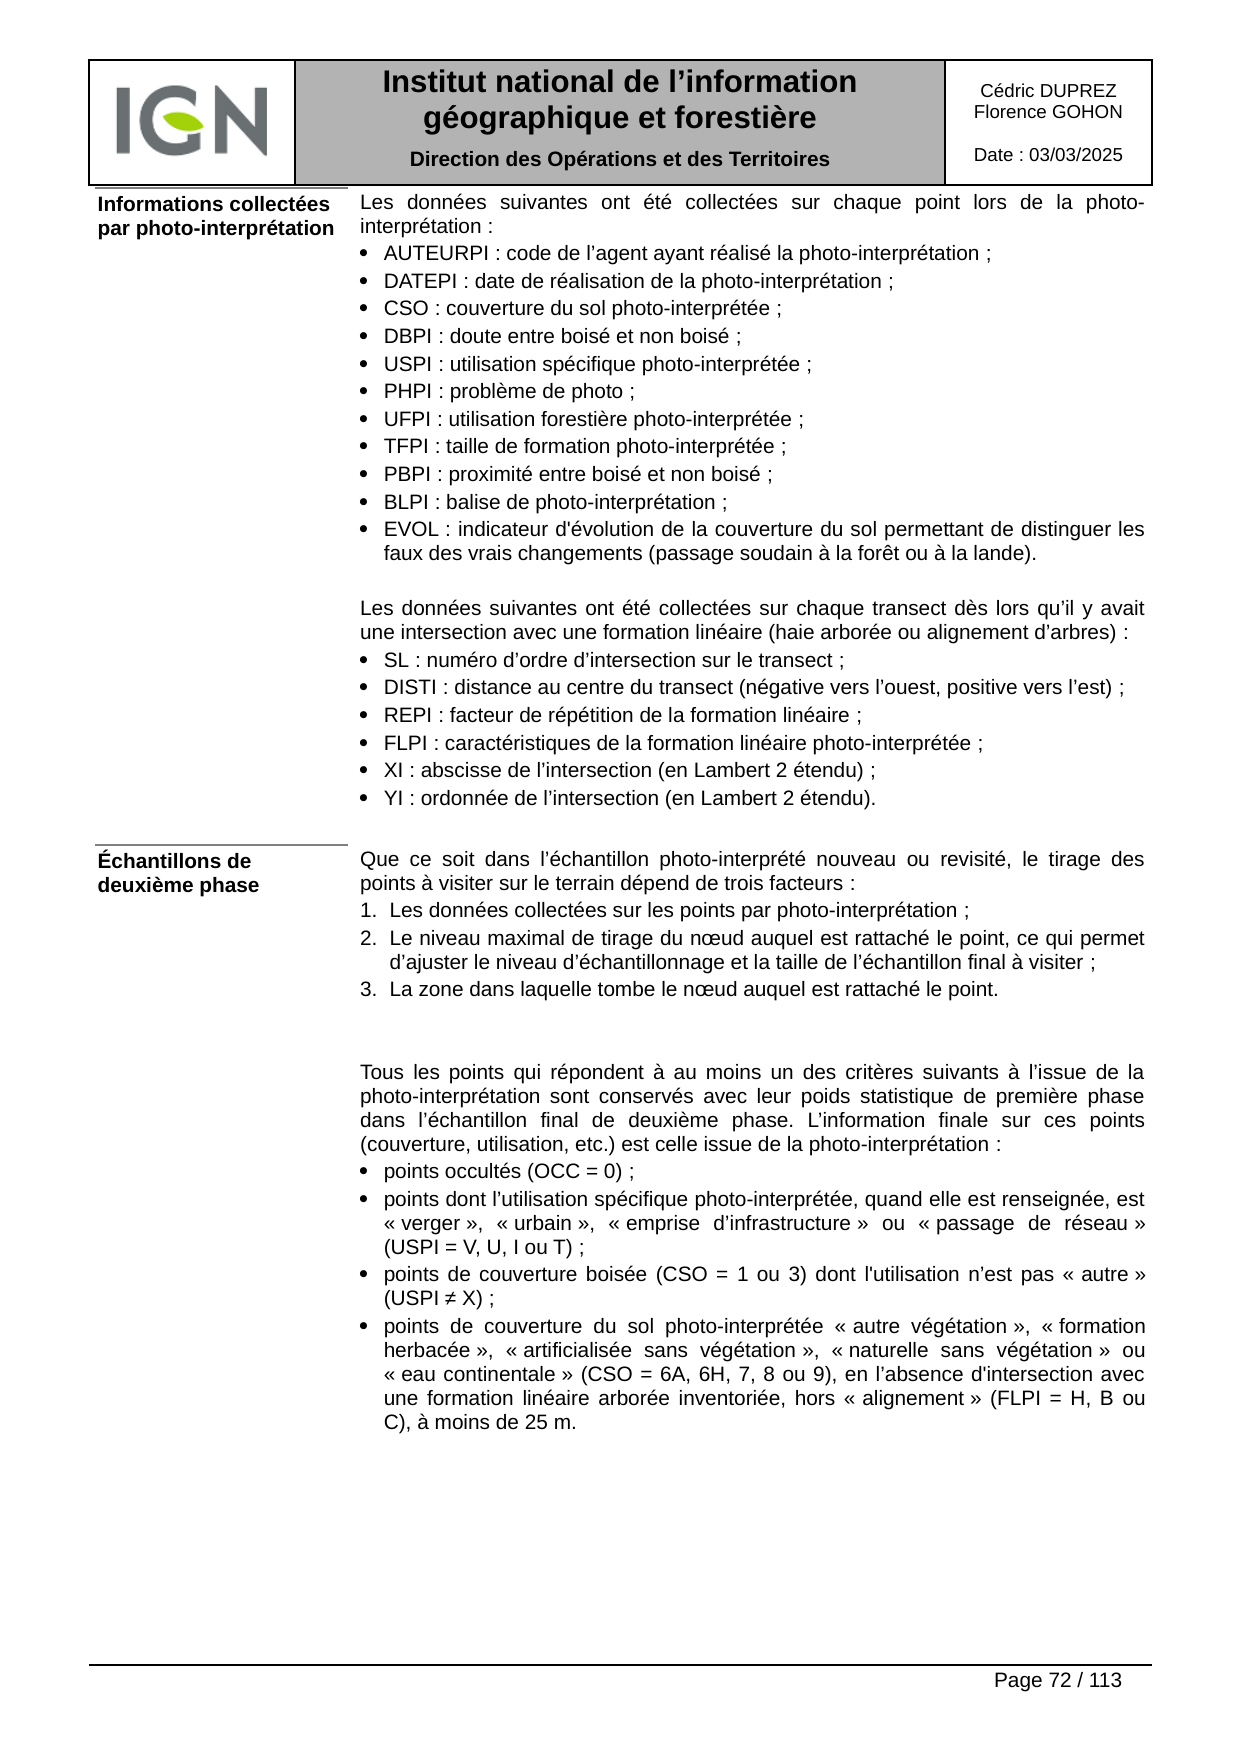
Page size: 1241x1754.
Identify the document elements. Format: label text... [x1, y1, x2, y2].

table_cell Informations collectées par photo-interprétation [89, 186, 354, 843]
table_cell Que ce soit dans l’échantillon photo-interprété nouveau ou revisité, le tirage des points à visiter sur le terrain dépend de trois facteurs : Les données collectées sur les points par photo-interprétation ; Le niveau maximal de tirage du nœud auquel est rattaché le point, ce qui permet d’ajuster le niveau d’échantillonnage et la taille de l’échantillon final à visiter ; La zone dans laquelle tombe le nœud auquel est rattaché le point. Tous les points qui répondent à au moins un des critères suivants à l’issue de la photo-interprétation sont conservés avec leur poids statistique de première phase dans l’échantillon final de deuxième phase. L’information finale sur ces points (couverture, utilisation, etc.) est celle issue de la photo-interprétation : points occultés (OCC = 0) ; points dont l’utilisation spécifique photo-interprétée, quand elle est renseignée, est « verger », « urbain », « emprise d’infrastructure » ou « passage de réseau » (USPI = V, U, I ou T) ; points de couverture boisée (CSO = 1 ou 3) dont l'utilisation n’est pas « autre » (USPI ≠ X) ; points de couverture du sol photo-interprétée « autre végétation », « formation herbacée », « artificialisée sans végétation », « naturelle sans végétation » ou « eau continentale » (CSO = 6A, 6H, 7, 8 ou 9), en l’absence d'intersection avec une formation linéaire arborée inventoriée, hors « alignement » (FLPI = H, B ou C), à moins de 25 m. [354, 843, 1152, 1467]
table_cell Échantillons de deuxième phase [89, 843, 354, 1467]
picture [91, 62, 293, 180]
table_cell Les données suivantes ont été collectées sur chaque point lors de la photo-interprétation : AUTEURPI : code de l’agent ayant réalisé la photo-interprétation ; DATEPI : date de réalisation de la photo-interprétation ; CSO : couverture du sol photo-interprétée ; DBPI : doute entre boisé et non boisé ; USPI : utilisation spécifique photo-interprétée ; PHPI : problème de photo ; UFPI : utilisation forestière photo-interprétée ; TFPI : taille de formation photo-interprétée ; PBPI : proximité entre boisé et non boisé ; BLPI : balise de photo-interprétation ; EVOL : indicateur d'évolution de la couverture du sol permettant de distinguer les faux des vrais changements (passage soudain à la forêt ou à la lande). Les données suivantes ont été collectées sur chaque transect dès lors qu’il y avait une intersection avec une formation linéaire (haie arborée ou alignement d’arbres) : SL : numéro d’ordre d’intersection sur le transect ; DISTI : distance au centre du transect (négative vers l’ouest, positive vers l’est) ; REPI : facteur de répétition de la formation linéaire ; FLPI : caractéristiques de la formation linéaire photo-interprétée ; XI : abscisse de l’intersection (en Lambert 2 étendu) ; YI : ordonnée de l’intersection (en Lambert 2 étendu). [354, 186, 1152, 843]
